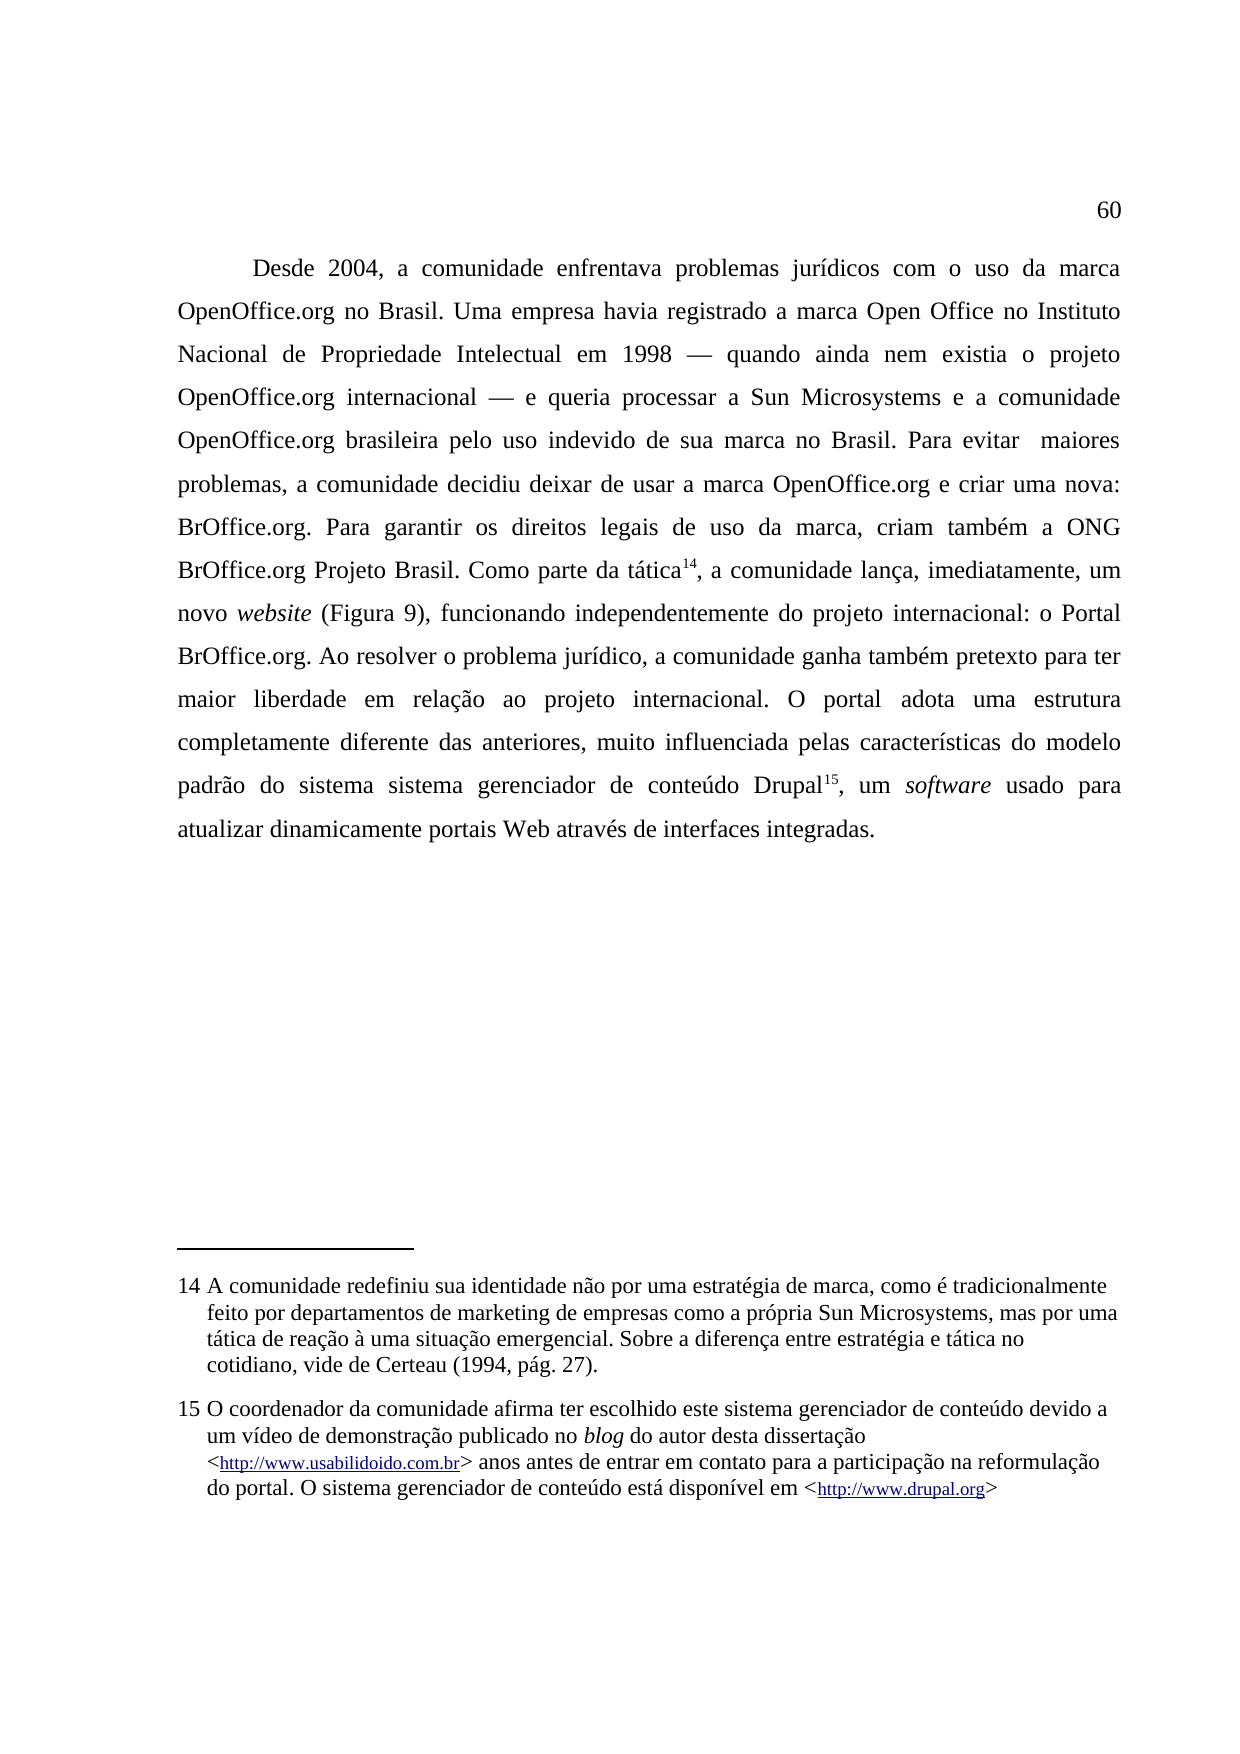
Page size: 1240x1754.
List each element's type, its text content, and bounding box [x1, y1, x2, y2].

text Desde 2004, a comunidade enfrentava problemas jurídicos com o uso da marca OpenOffice.org no Brasil. Uma empresa havia registrado a marca Open Office no Instituto Nacional de Propriedade Intelectual em 1998 — quando ainda nem existia o projeto OpenOffice.org internacional — e queria processar a Sun Microsystems e a comunidade OpenOffice.org brasileira pelo uso indevido de sua marca no Brasil. Para evitar maiores problemas, a comunidade decidiu deixar de usar a marca OpenOffice.org e criar uma nova: BrOffice.org. Para garantir os direitos legais de uso da marca, criam também a ONG BrOffice.org Projeto Brasil. Como parte da tática, a comunidade lança, imediatamente, um novo website (Figura 9), funcionando independentemente do projeto internacional: o Portal BrOffice.org. Ao resolver o problema jurídico, a comunidade ganha também pretexto para ter maior liberdade em relação ao projeto internacional. O portal adota uma estrutura completamente diferente das anteriores, muito influenciada pelas características do modelo padrão do sistema sistema gerenciador de conteúdo Drupal, um software usado para atualizar dinamicamente portais Web através de interfaces integradas. [177, 253, 1121, 842]
text O coordenador da comunidade afirma ter escolhido este sistema gerenciador de conteúdo devido a um vídeo de demonstração publicado no blog do autor desta dissertação <http://www.usabilidoido.com.br> anos antes de entrar em contato para a participação na reformulação do portal. O sistema gerenciador de conteúdo está disponível em <http://www.drupal.org> [177, 1395, 1121, 1501]
text A comunidade redefiniu sua identidade não por uma estratégia de marca, como é tradicionalmente feito por departamentos de marketing de empresas como a própria Sun Microsystems, mas por uma tática de reação à uma situação emergencial. Sobre a diferença entre estratégia e tática no cotidiano, vide de Certeau (1994, pág. 27). [177, 1272, 1121, 1378]
